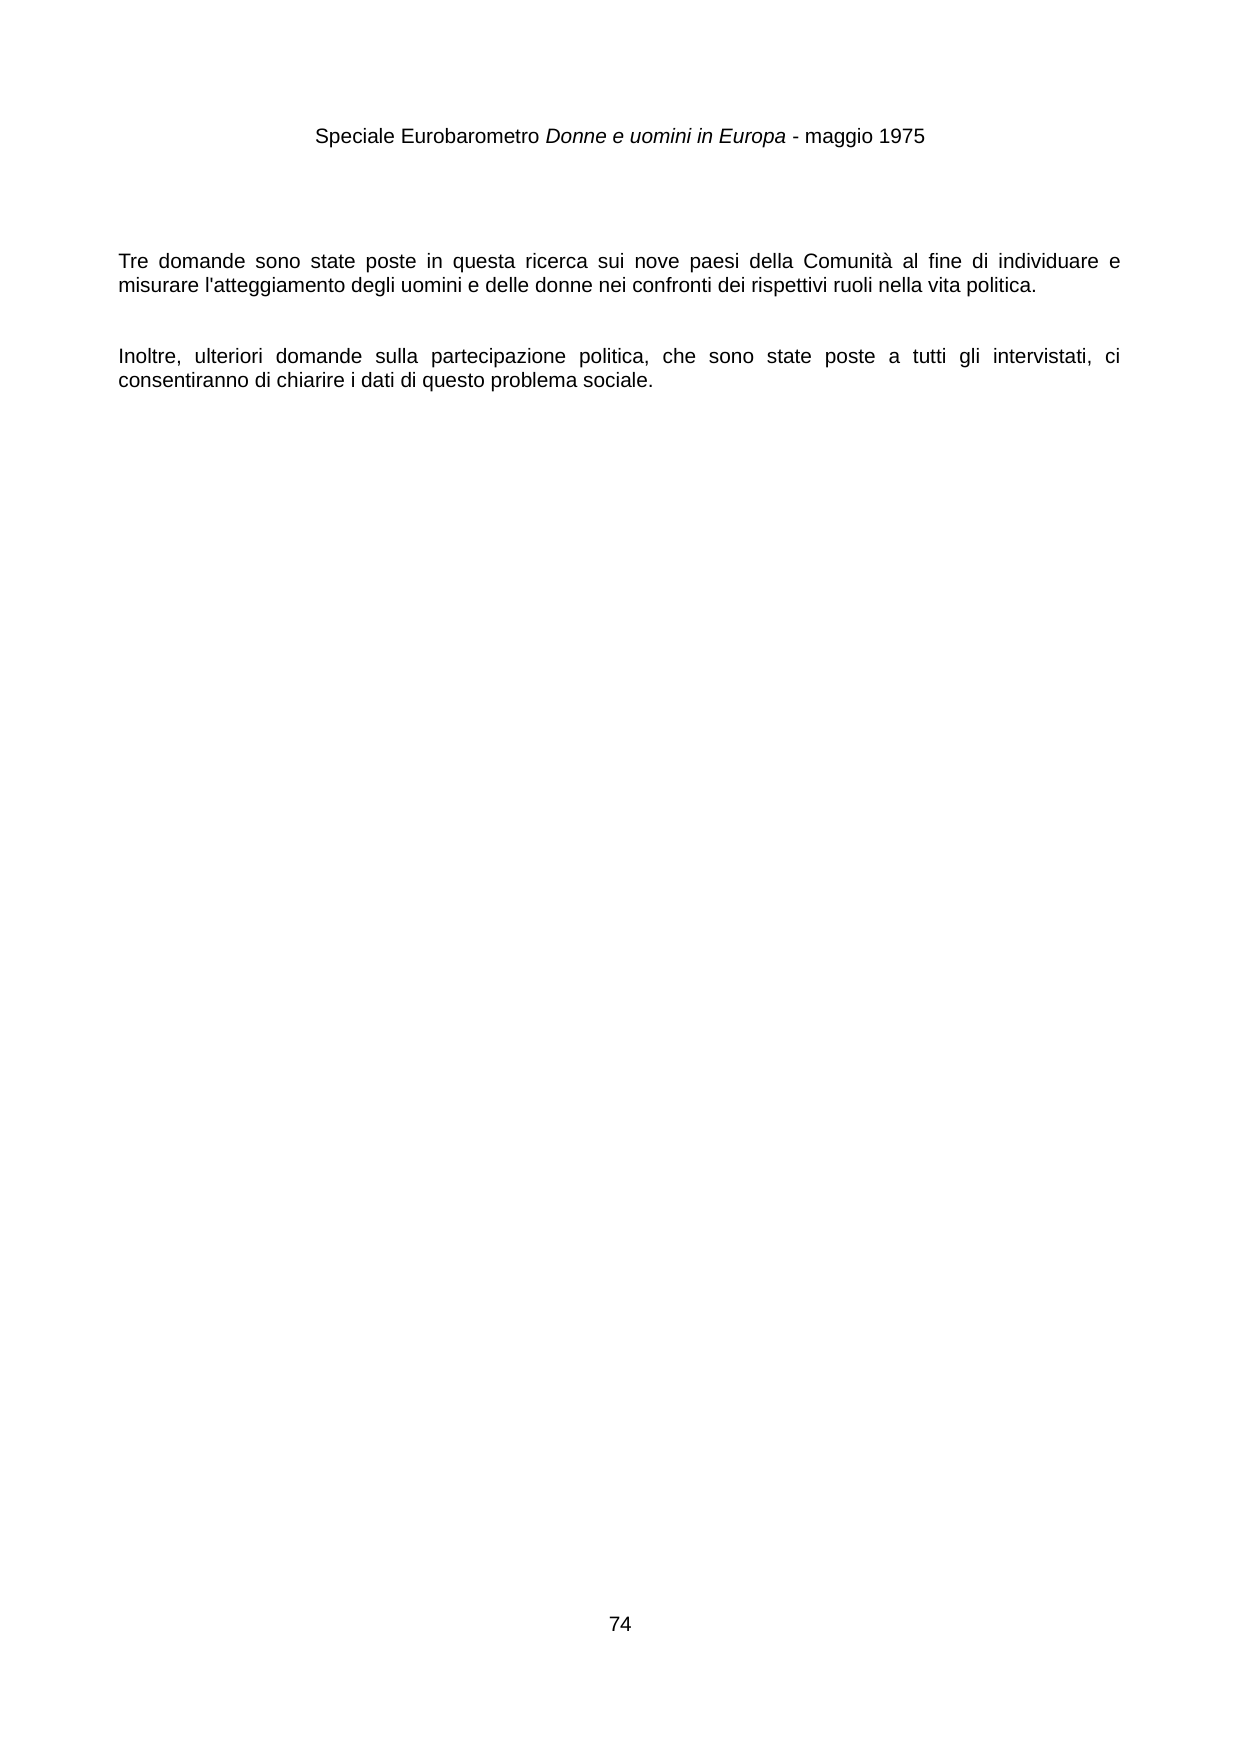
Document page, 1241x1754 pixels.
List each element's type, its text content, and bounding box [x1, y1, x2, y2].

text Tre domande sono state poste in questa ricerca sui nove paesi della Comunità al fine di individuare e misurare l'atteggiamento degli uomini e delle donne nei confronti dei rispettivi ruoli nella vita politica. [118, 249, 1122, 297]
text Inoltre, ulteriori domande sulla partecipazione politica, che sono state poste a tutti gli intervistati, ci consentiranno di chiarire i dati di questo problema sociale. [118, 344, 1122, 392]
